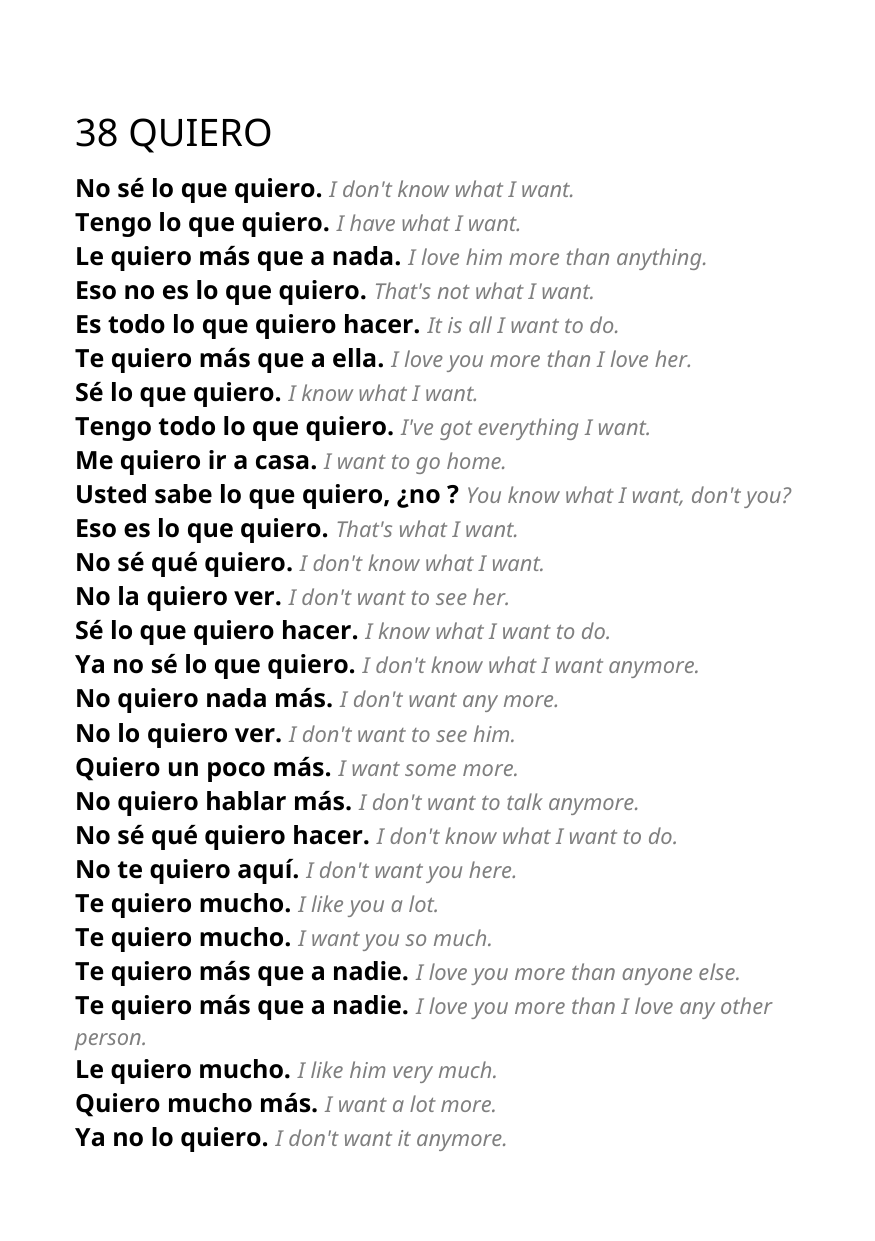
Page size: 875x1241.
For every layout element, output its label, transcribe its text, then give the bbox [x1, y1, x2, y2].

text No lo quiero ver. I don't want to see him. [75, 715, 799, 749]
text Eso no es lo que quiero. That's not what I want. [75, 272, 799, 306]
text No la quiero ver. I don't want to see her. [75, 579, 799, 613]
text Te quiero mucho. I like you a lot. [75, 886, 799, 919]
text Tengo lo que quiero. I have what I want. [75, 204, 799, 238]
text No quiero nada más. I don't want any more. [75, 681, 799, 715]
text Te quiero más que a nadie. I love you more than anyone else. [75, 954, 799, 988]
text Le quiero más que a nada. I love him more than anything. [75, 238, 799, 272]
text Sé lo que quiero. I know what I want. [75, 374, 799, 409]
text Eso es lo que quiero. That's what I want. [75, 511, 799, 545]
text Tengo todo lo que quiero. I've got everything I want. [75, 409, 799, 443]
text No quiero hablar más. I don't want to talk anymore. [75, 783, 799, 817]
text Ya no lo quiero. I don't want it anymore. [75, 1120, 799, 1154]
text Te quiero mucho. I want you so much. [75, 919, 799, 954]
text No sé qué quiero. I don't know what I want. [75, 545, 799, 579]
text No sé qué quiero hacer. I don't know what I want to do. [75, 817, 799, 851]
text No sé lo que quiero. I don't know what I want. [75, 170, 799, 204]
text Es todo lo que quiero hacer. It is all I want to do. [75, 306, 799, 341]
text No te quiero aquí. I don't want you here. [75, 851, 799, 886]
text Usted sabe lo que quiero, ¿no ? You know what I want, don't you? [75, 477, 799, 511]
text Ya no sé lo que quiero. I don't know what I want anymore. [75, 647, 799, 681]
text Te quiero más que a nadie. I love you more than I love any other person. [75, 988, 799, 1052]
text Me quiero ir a casa. I want to go home. [75, 443, 799, 477]
text Te quiero más que a ella. I love you more than I love her. [75, 341, 799, 374]
subtitle 38 QUIERO [75, 106, 799, 158]
text Quiero mucho más. I want a lot more. [75, 1086, 799, 1120]
text Quiero un poco más. I want some more. [75, 749, 799, 783]
text Le quiero mucho. I like him very much. [75, 1052, 799, 1086]
text Sé lo que quiero hacer. I know what I want to do. [75, 613, 799, 647]
